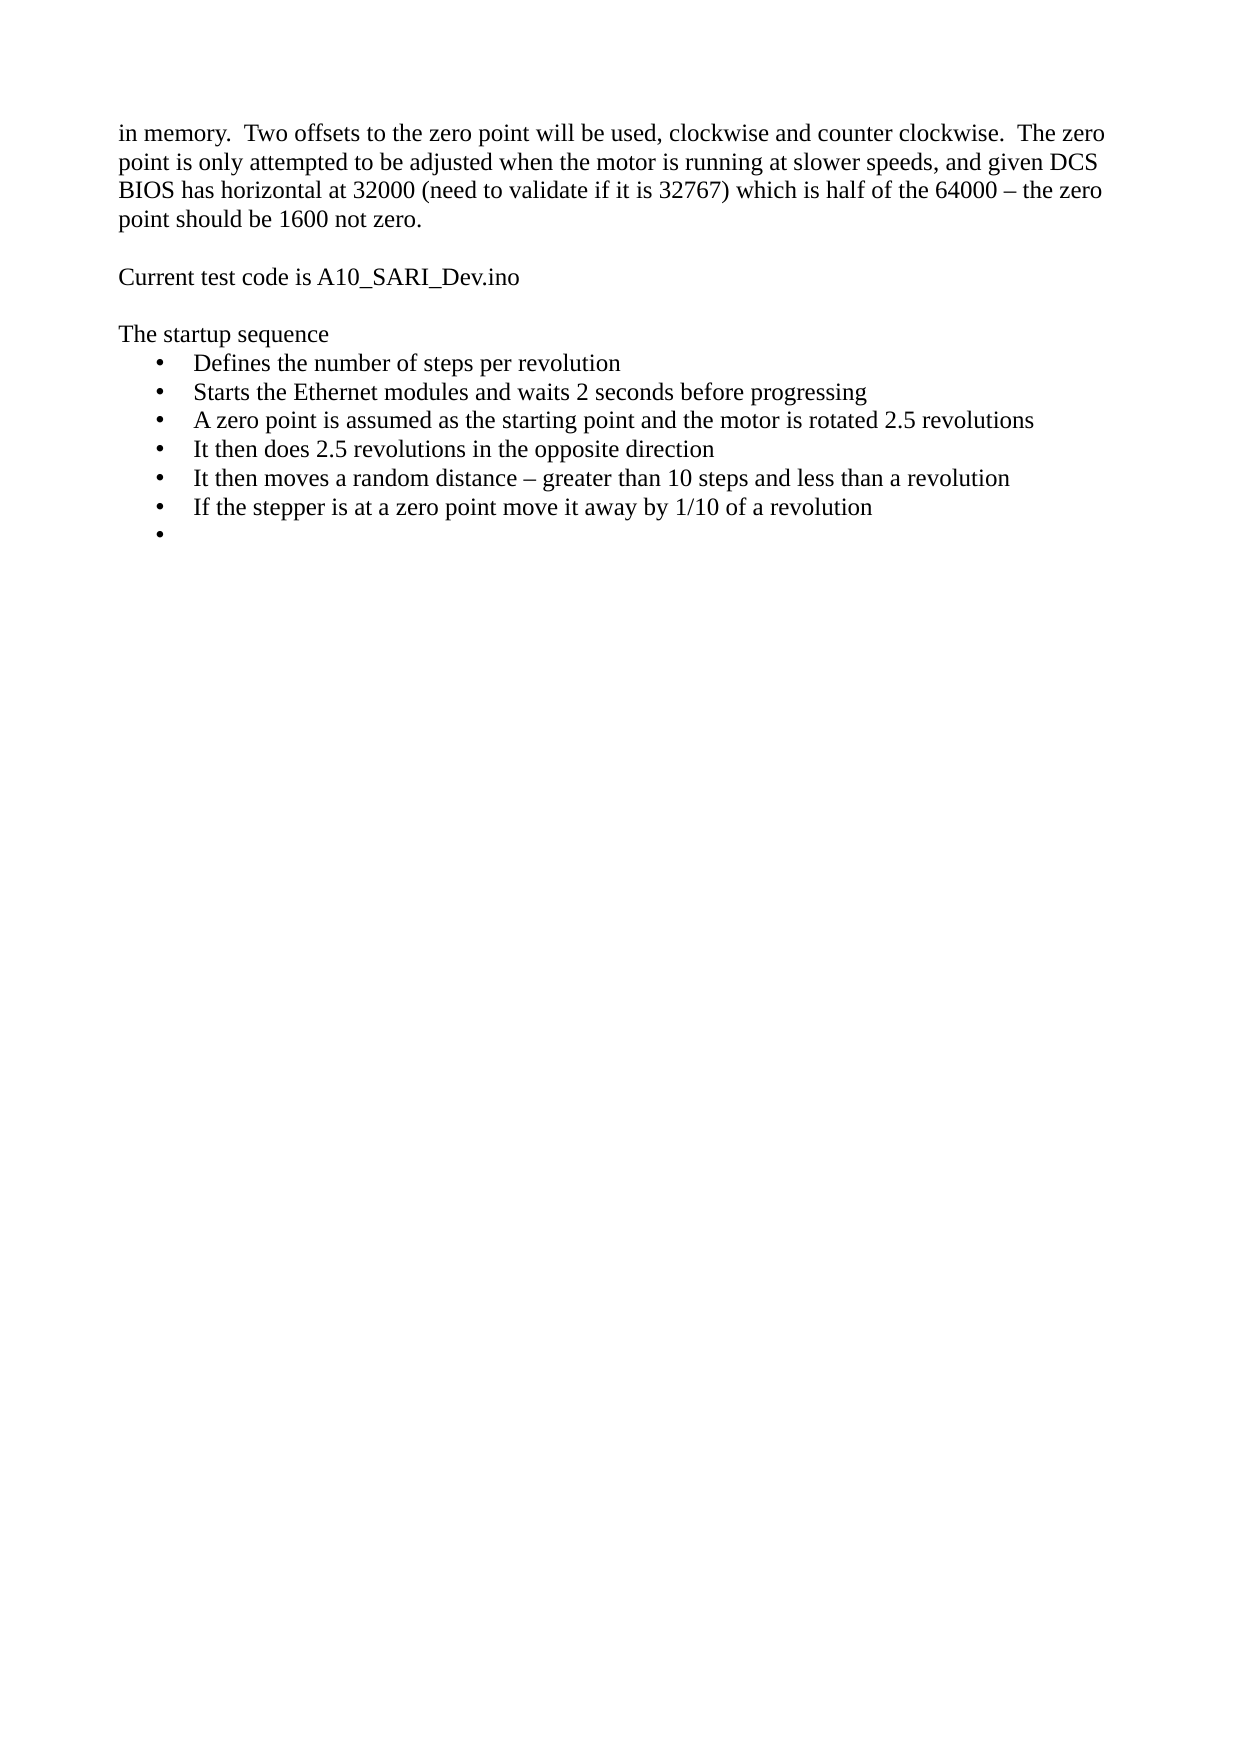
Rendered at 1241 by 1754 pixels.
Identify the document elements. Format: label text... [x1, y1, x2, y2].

list If the stepper is at a zero point move it away by 1/10 of a revolution [156, 492, 1122, 521]
text in memory. Two offsets to the zero point will be used, clockwise and counter clockwise. The zero point is only attempted to be adjusted when the motor is running at slower speeds, and given DCS BIOS has horizontal at 32000 (need to validate if it is 32767) which is half of the 64000 – the zero point should be 1600 not zero. [118, 118, 1122, 233]
list It then moves a random distance – greater than 10 steps and less than a revolution [156, 463, 1122, 492]
list It then does 2.5 revolutions in the opposite direction [156, 434, 1122, 463]
list Defines the number of steps per revolution [156, 348, 1122, 377]
text Current test code is A10_SARI_Dev.ino [118, 262, 1122, 291]
list A zero point is assumed as the starting point and the motor is rotated 2.5 revolutions [156, 406, 1122, 434]
list Starts the Ethernet modules and waits 2 seconds before progressing [156, 377, 1122, 406]
text The startup sequence [118, 319, 1122, 348]
